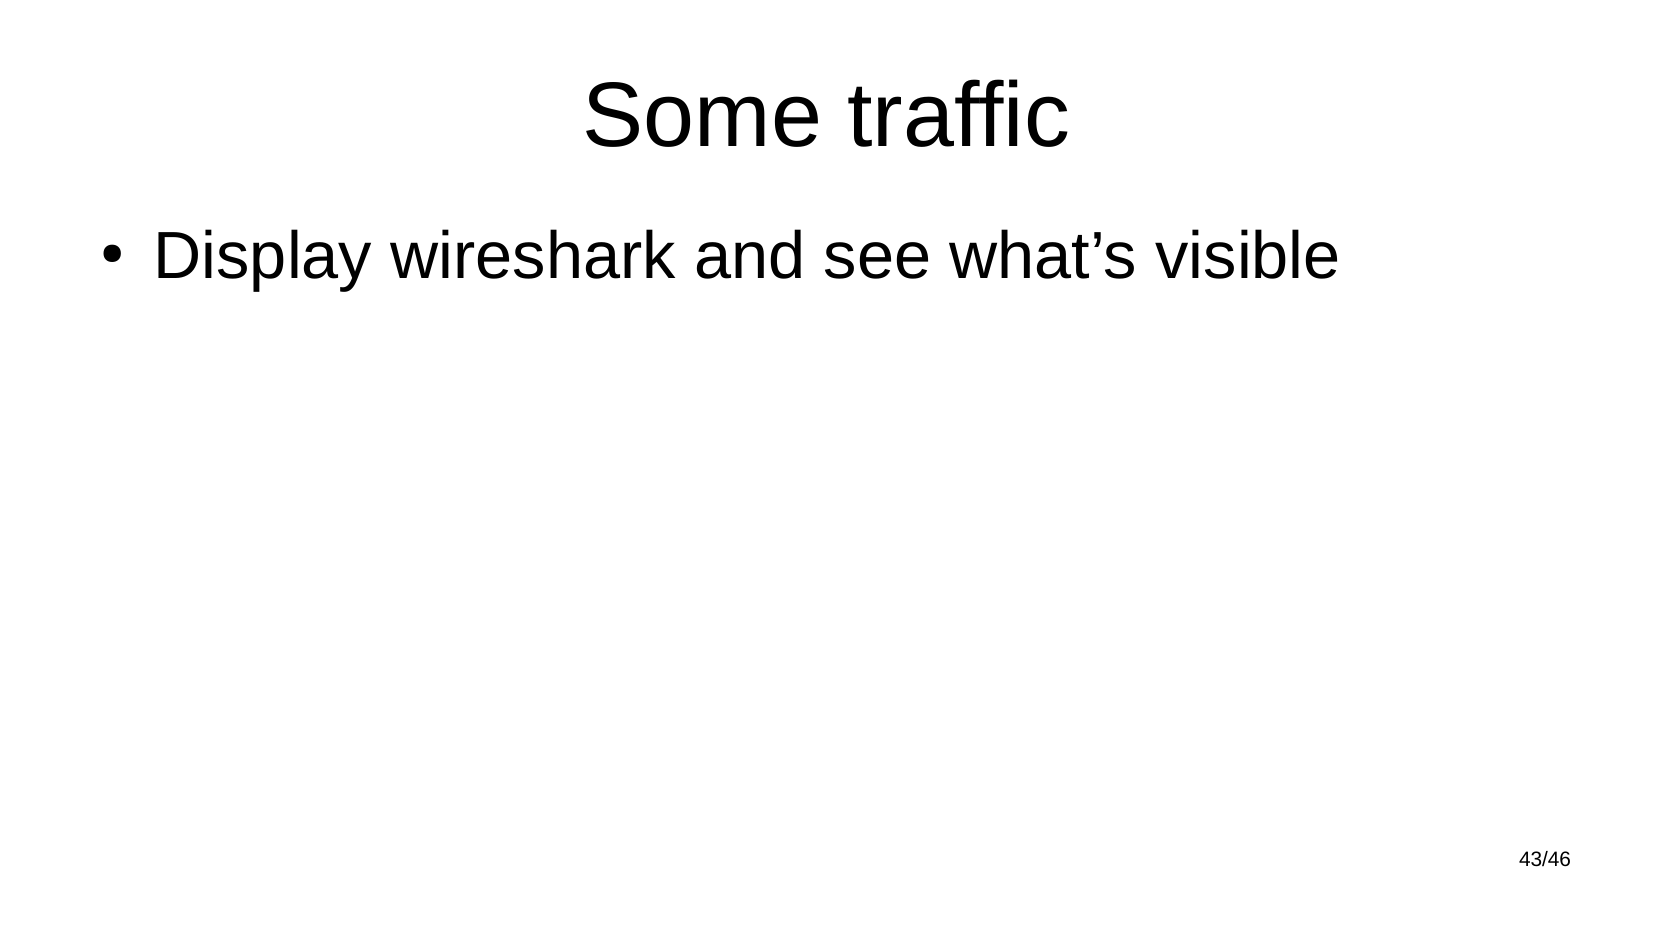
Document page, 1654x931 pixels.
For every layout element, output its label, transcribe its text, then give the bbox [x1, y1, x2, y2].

title Some traffic [82, 37, 1571, 193]
list Display wireshark and see what’s visible [82, 217, 1571, 758]
